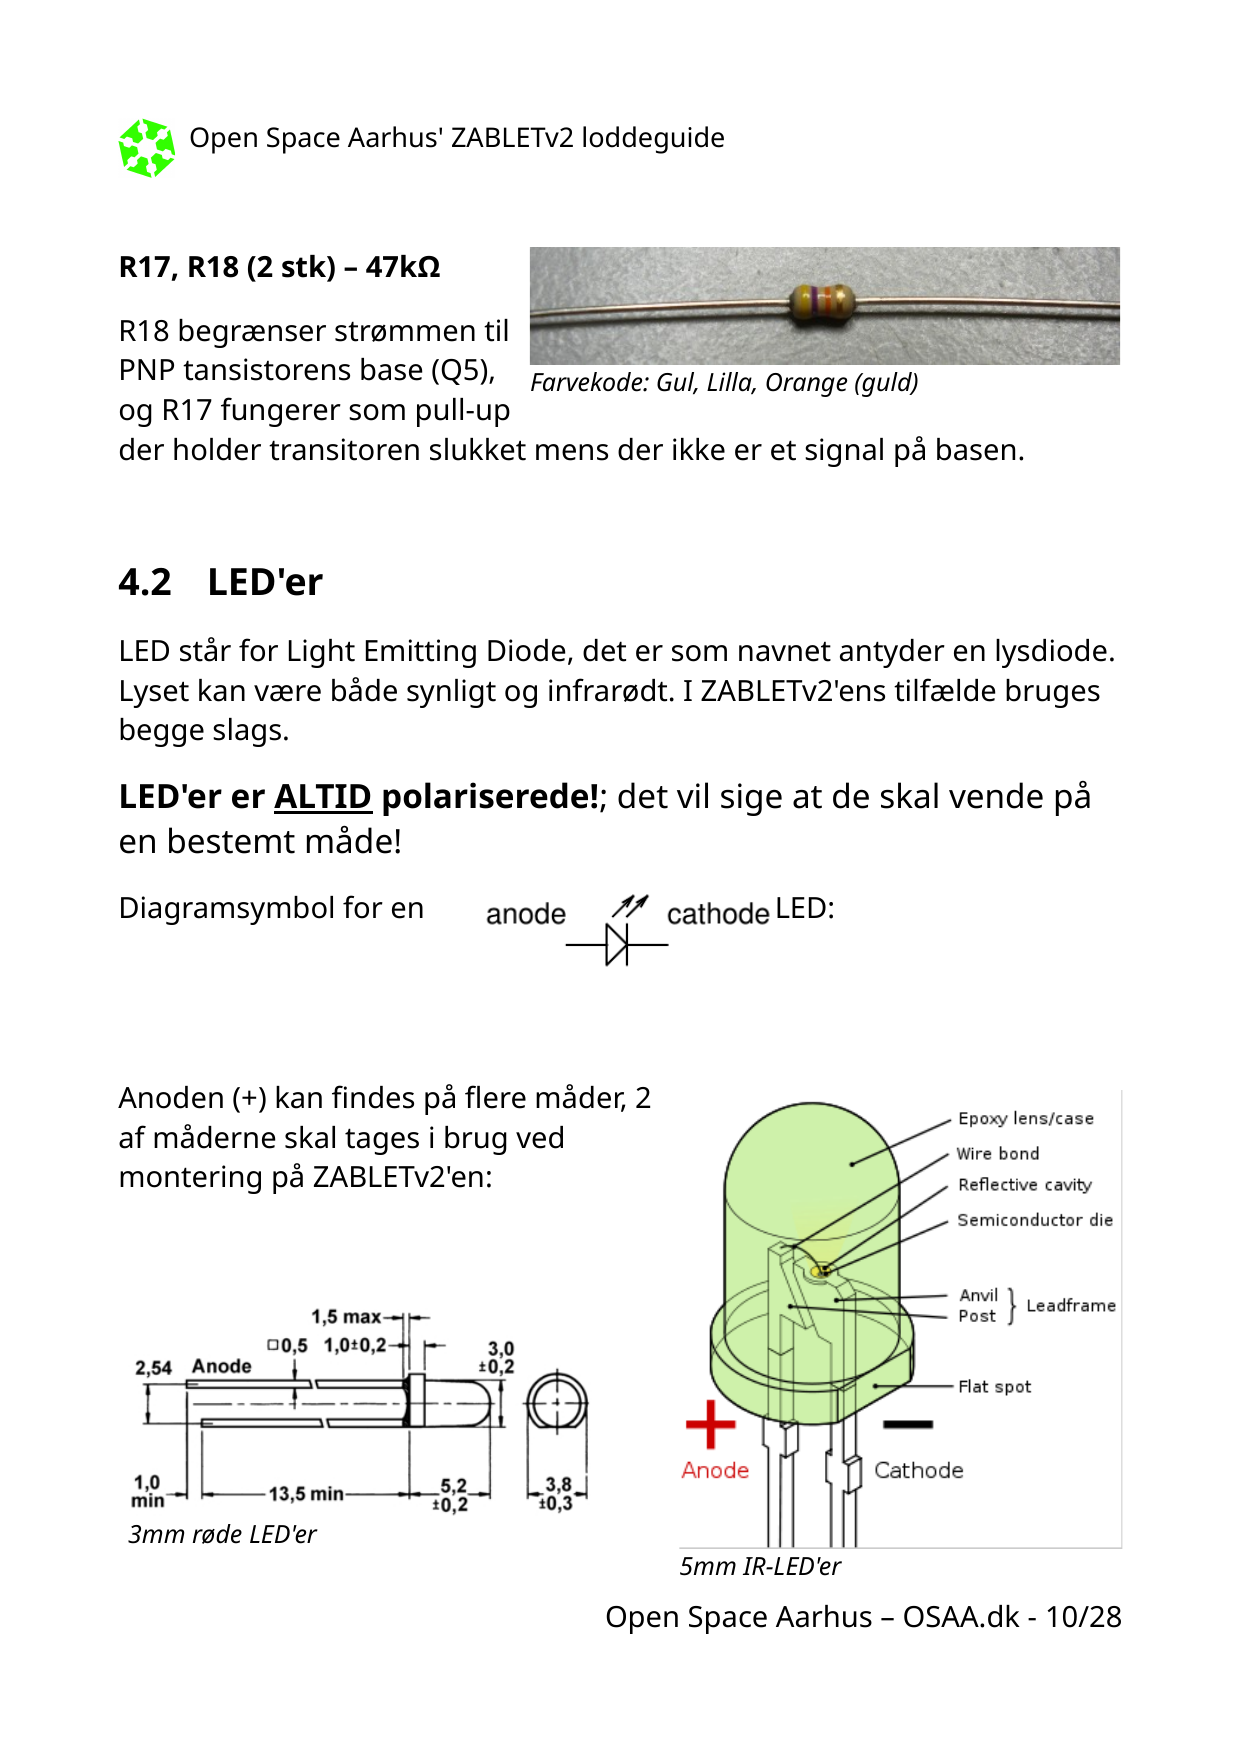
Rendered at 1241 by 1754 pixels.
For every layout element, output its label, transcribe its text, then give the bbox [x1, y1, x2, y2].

picture [529, 247, 1121, 365]
picture [128, 1298, 601, 1518]
text Anoden (+) kan findes på flere måder, 2 af måderne skal tages i brug ved montering på ZABLETv2'en: [118, 1077, 1122, 1196]
text 5mm IR-LED'er [679, 1549, 1122, 1583]
subtitle LED'er [118, 556, 1122, 607]
picture [479, 887, 775, 974]
picture [679, 1090, 1123, 1549]
text LED: [775, 887, 1122, 927]
picture [118, 118, 175, 178]
text Diagramsymbol for en [118, 887, 479, 927]
text LED står for Light Emitting Diode, det er som navnet antyder en lysdiode. Lyset kan være både synligt og infrarødt. I ZABLETv2'ens tilfælde bruges begge slags. [118, 630, 1122, 749]
text Farvekode: Gul, Lilla, Orange (guld) [530, 365, 1120, 399]
text LED'er er ALTID polariserede!; det vil sige at de skal vende på en bestemt måde! [118, 773, 1122, 864]
text R18 begrænser strømmen til PNP tansistorens base (Q5), og R17 fungerer som pull-up der holder transitoren slukket mens der ikke er et signal på basen. [118, 310, 1122, 468]
text 3mm røde LED'er [128, 1518, 600, 1551]
text R17, R18 (2 stk) – 47kΩ [118, 246, 1122, 286]
